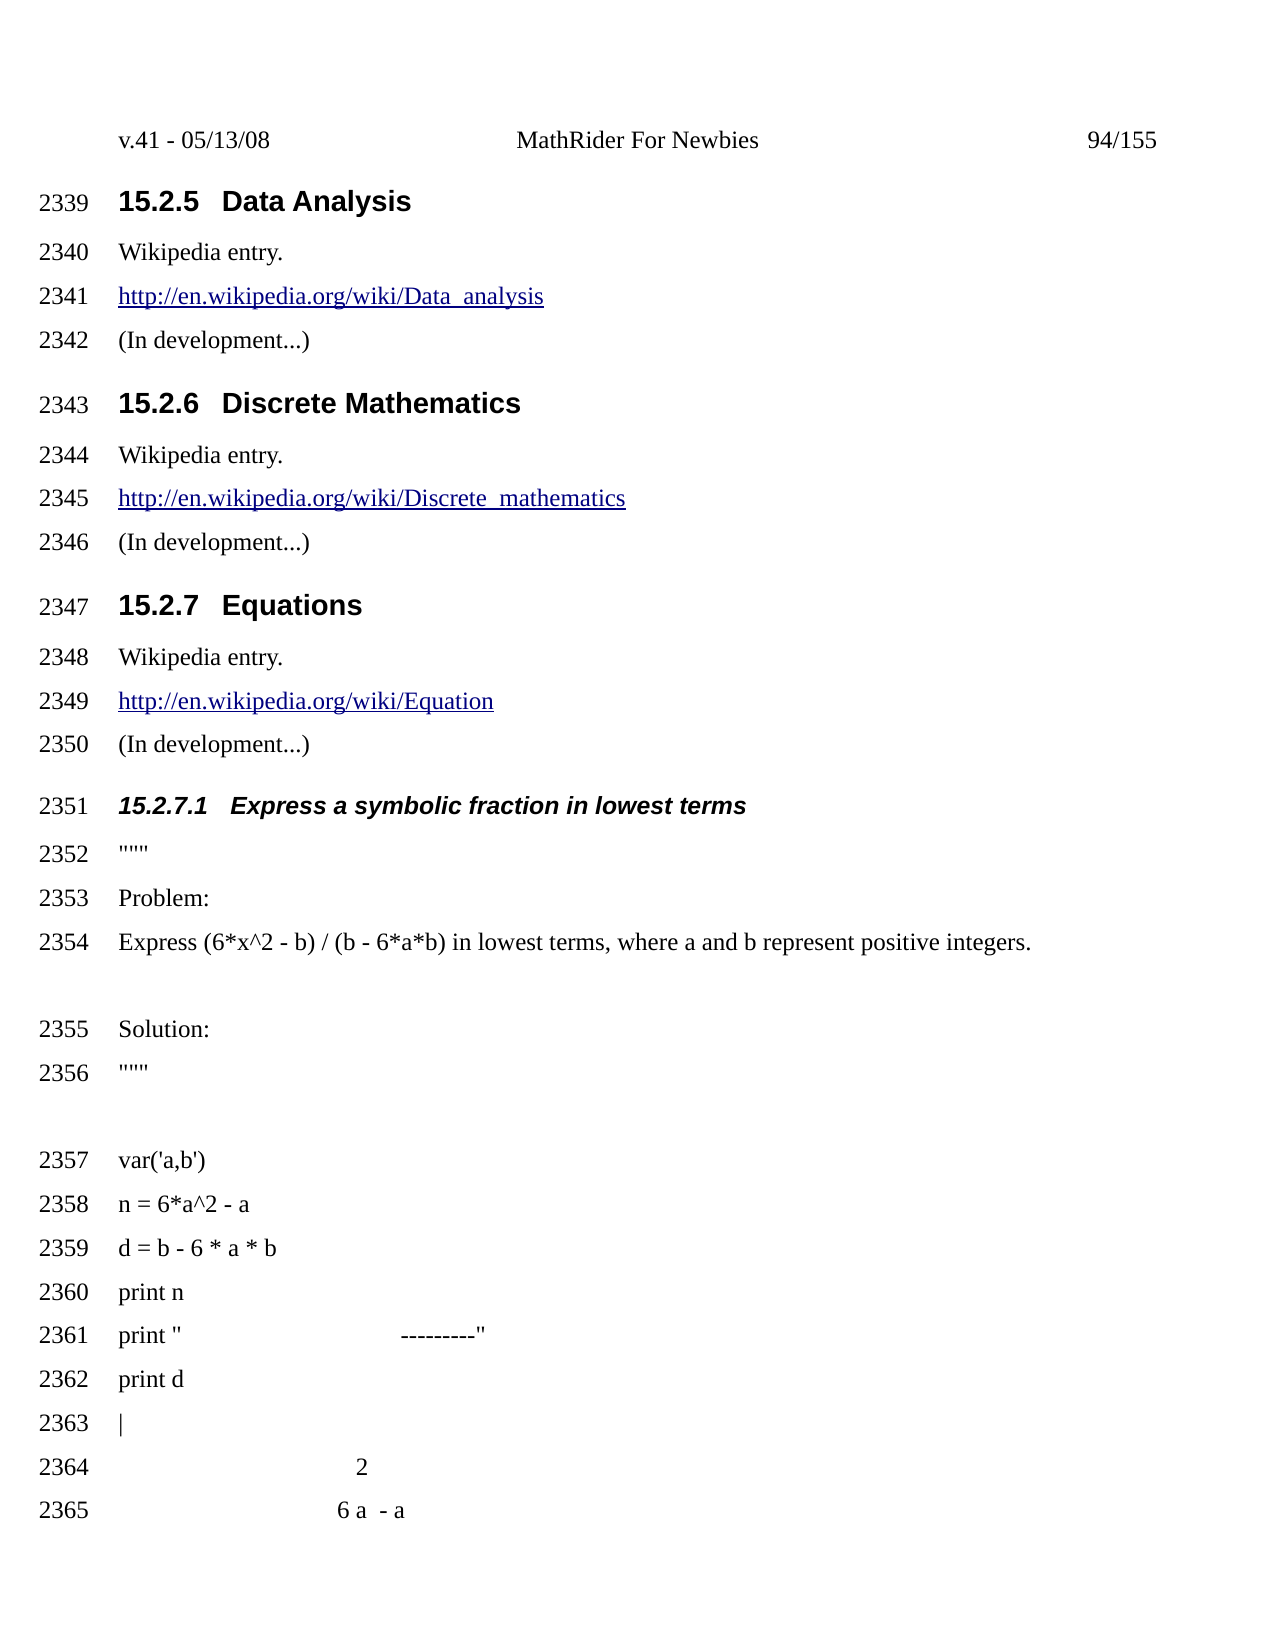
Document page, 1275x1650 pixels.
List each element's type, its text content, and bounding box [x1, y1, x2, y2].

text http://en.wikipedia.org/wiki/Discrete_mathematics [118, 483, 1157, 512]
text http://en.wikipedia.org/wiki/Data_analysis [118, 281, 1157, 310]
subtitle Discrete Mathematics [118, 386, 1157, 420]
text Express (6*x^2 - b) / (b - 6*a*b) in lowest terms, where a and b represent positive integers. [118, 927, 1157, 956]
subtitle Express a symbolic fraction in lowest terms [118, 791, 1157, 819]
text Wikipedia entry. [118, 237, 1157, 266]
text Solution: [118, 1014, 1157, 1043]
text print " ---------" [118, 1321, 1157, 1349]
subtitle Data Analysis [118, 184, 1157, 217]
text http://en.wikipedia.org/wiki/Equation [118, 686, 1157, 714]
text """ [118, 1058, 1157, 1087]
text | [118, 1408, 1157, 1437]
text (In development...) [118, 729, 1157, 758]
text print d [118, 1364, 1157, 1393]
text print n [118, 1277, 1157, 1306]
text 2 [118, 1452, 1157, 1481]
text (In development...) [118, 325, 1157, 354]
text Wikipedia entry. [118, 440, 1157, 468]
text Problem: [118, 883, 1157, 912]
text (In development...) [118, 527, 1157, 556]
subtitle Equations [118, 588, 1157, 622]
text d = b - 6 * a * b [118, 1233, 1157, 1262]
text var('a,b') [118, 1146, 1157, 1174]
text n = 6*a^2 - a [118, 1189, 1157, 1218]
text Wikipedia entry. [118, 642, 1157, 671]
text """ [118, 839, 1157, 868]
text 6 a - a [118, 1496, 1157, 1524]
